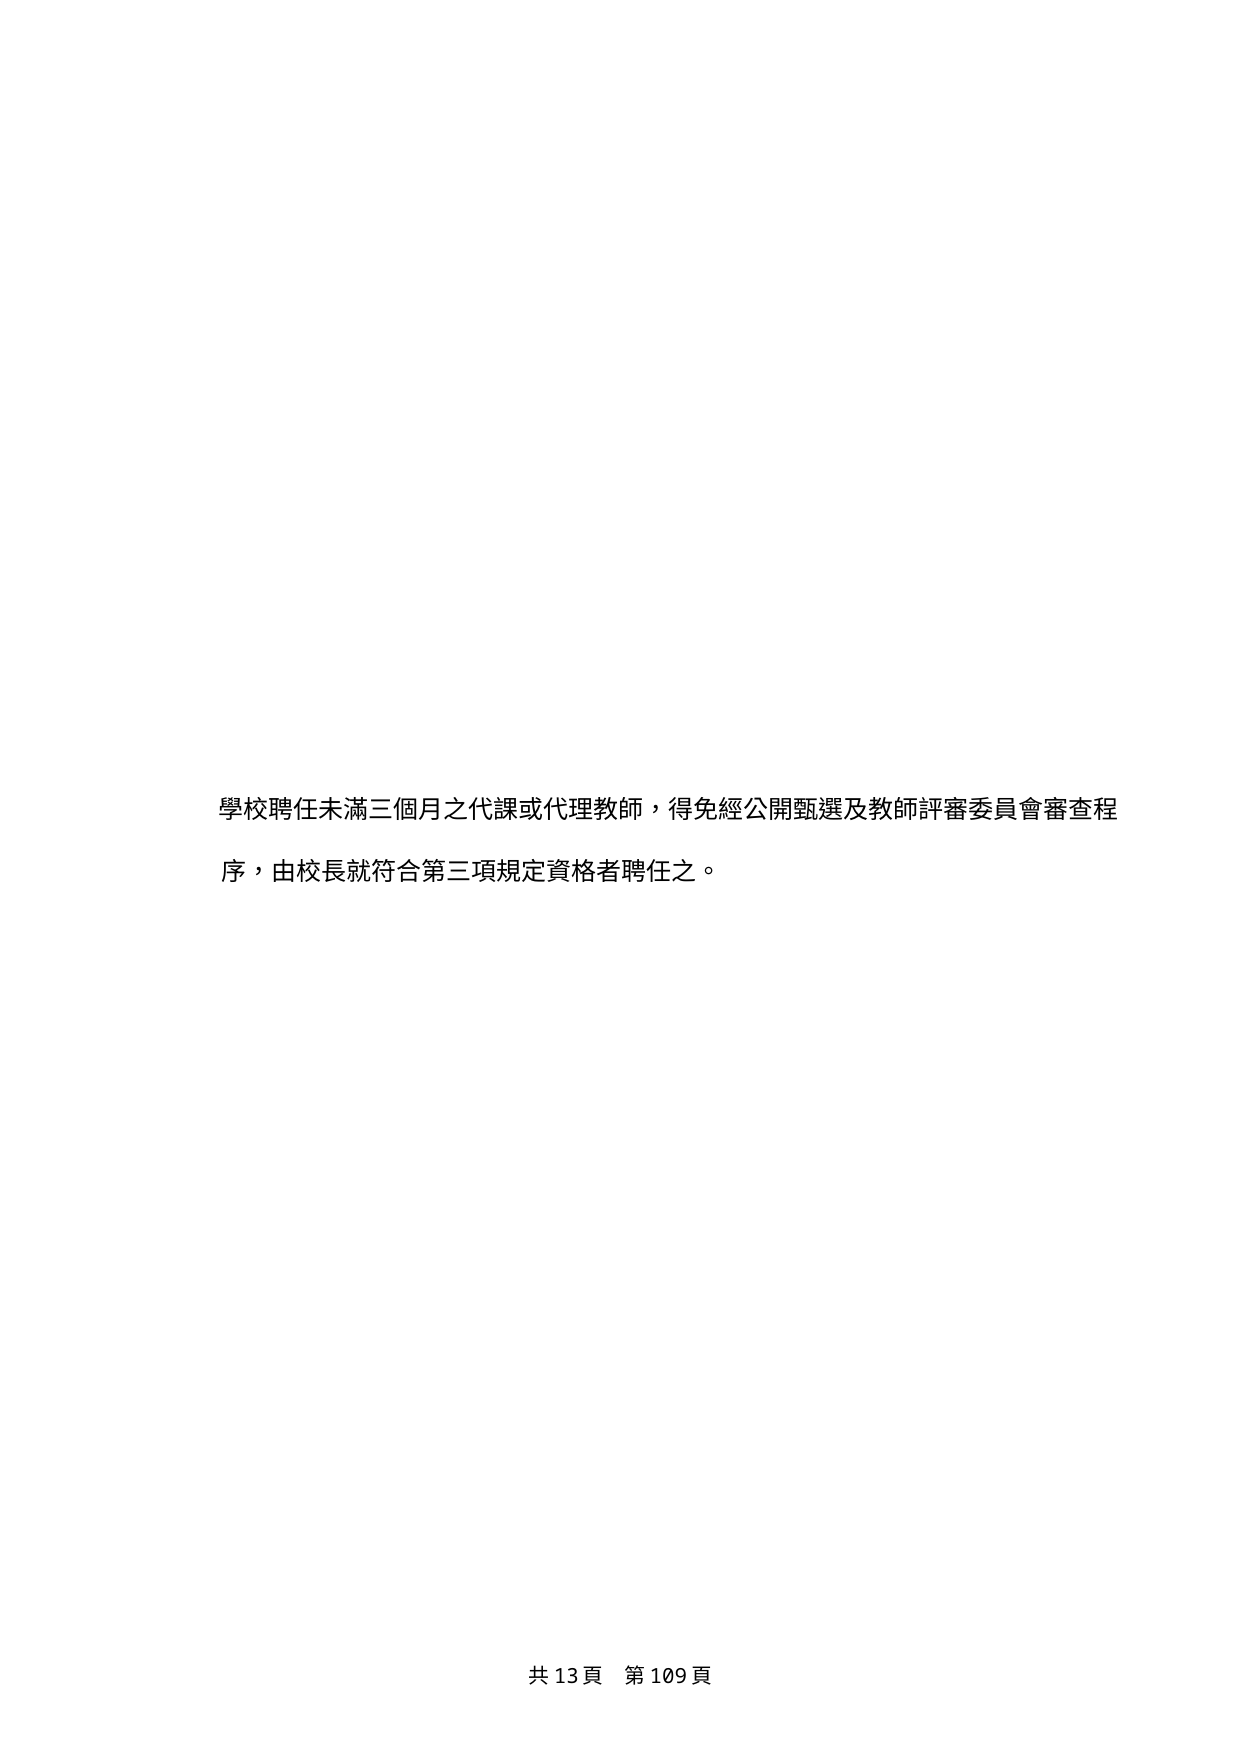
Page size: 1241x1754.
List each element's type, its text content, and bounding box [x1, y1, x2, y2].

text 學校聘任未滿三個月之代課或代理教師，得免經公開甄選及教師評審委員會審查程序，由校長就符合第三項規定資格者聘任之。 [218, 766, 1122, 891]
